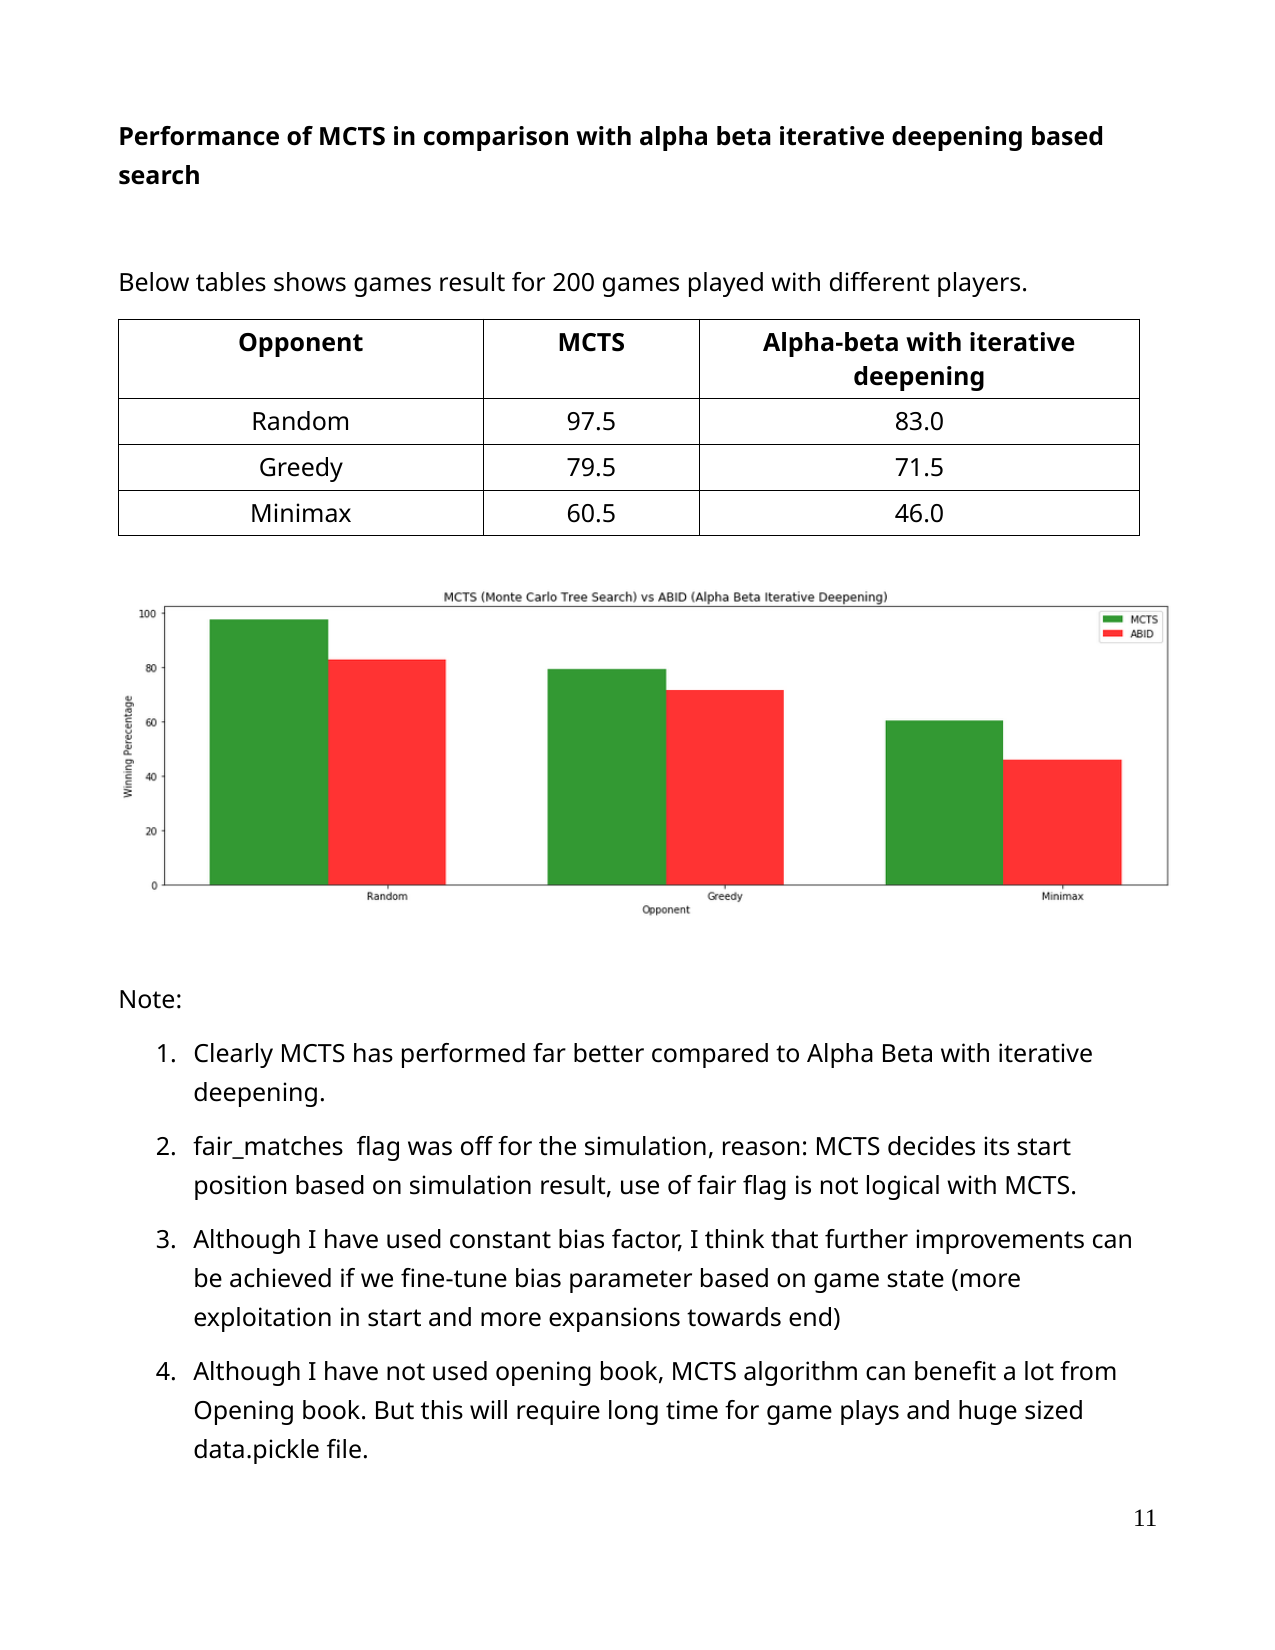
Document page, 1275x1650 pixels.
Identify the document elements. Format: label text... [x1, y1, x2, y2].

text Performance of MCTS in comparison with alpha beta iterative deepening based search [118, 118, 1157, 191]
table_cell 71.5 [700, 445, 1139, 489]
text Note: [118, 982, 1157, 1016]
table_header MCTS [484, 320, 699, 398]
list Clearly MCTS has performed far better compared to Alpha Beta with iterative deepening. [156, 1036, 1157, 1109]
table_cell 79.5 [484, 445, 699, 489]
table_cell Greedy [119, 445, 483, 489]
table_cell 46.0 [700, 491, 1139, 535]
table_header Opponent [119, 320, 483, 398]
text Below tables shows games result for 200 games played with different players. [118, 265, 1157, 299]
table_header Alpha-beta with iterative deepening [700, 320, 1139, 398]
list fair_matches flag was off for the simulation, reason: MCTS decides its start position based on simulation result, use of fair flag is not logical with MCTS. [156, 1129, 1157, 1202]
picture [106, 584, 1176, 924]
table_cell Random [119, 399, 483, 444]
table_cell 83.0 [700, 399, 1139, 444]
list Although I have not used opening book, MCTS algorithm can benefit a lot from Opening book. But this will require long time for game plays and huge sized data.pickle file. [156, 1354, 1157, 1466]
table_cell Minimax [119, 491, 483, 535]
table_cell 60.5 [484, 491, 699, 535]
list Although I have used constant bias factor, I think that further improvements can be achieved if we fine-tune bias parameter based on game state (more exploitation in start and more expansions towards end) [156, 1222, 1157, 1334]
table_cell 97.5 [484, 399, 699, 444]
